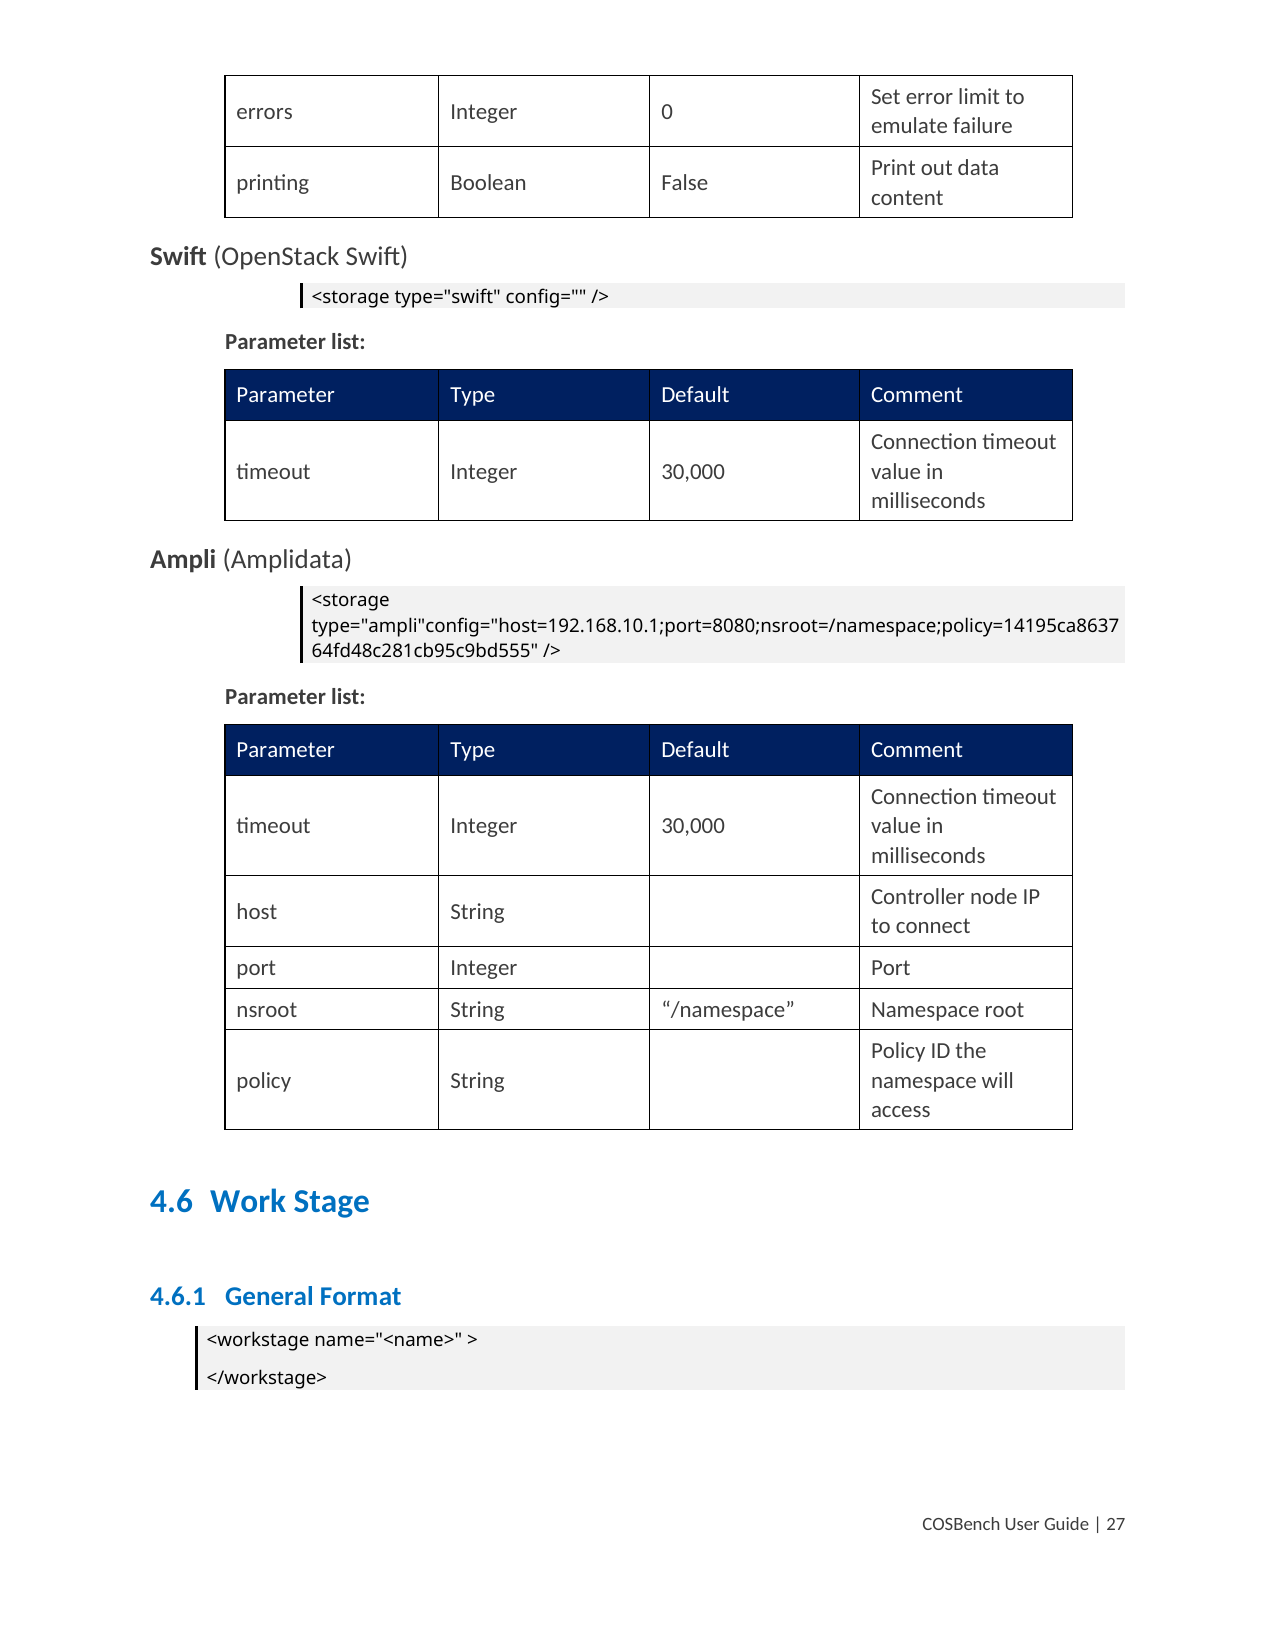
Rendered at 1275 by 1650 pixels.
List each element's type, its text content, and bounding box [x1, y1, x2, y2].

table_cell Connection timeout value in milliseconds [860, 421, 1072, 520]
table_header Type [439, 725, 649, 775]
table_cell [650, 876, 859, 946]
table_header Comment [860, 370, 1072, 420]
text <workstage name="<name>" > [198, 1326, 1125, 1352]
table_cell port [226, 947, 438, 987]
table_cell Port [860, 947, 1072, 987]
text Parameter list: [225, 327, 1125, 355]
table_cell Policy ID the namespace will access [860, 1030, 1072, 1129]
table_header Parameter [226, 725, 438, 775]
table_cell Integer [439, 76, 649, 146]
table_cell [650, 1030, 859, 1129]
table_cell host [226, 876, 438, 946]
table_cell “/namespace” [650, 989, 859, 1029]
table_header Parameter [226, 370, 438, 420]
table_cell Set error limit to emulate failure [860, 76, 1072, 146]
table_cell 0 [650, 76, 859, 146]
table_cell String [439, 876, 649, 946]
subtitle Swift (OpenStack Swift) [150, 239, 1125, 272]
table_cell errors [226, 76, 438, 146]
table_cell nsroot [226, 989, 438, 1029]
text <storage type="ampli"config="host=192.168.10.1;port=8080;nsroot=/namespace;policy=14195ca863764fd48c281cb95c9bd555" /> [303, 586, 1125, 663]
table_cell Controller node IP to connect [860, 876, 1072, 946]
table_header Comment [860, 725, 1072, 775]
subtitle Ampli (Amplidata) [150, 542, 1125, 575]
text </workstage> [198, 1364, 1125, 1390]
table_header Type [439, 370, 649, 420]
table_cell String [439, 1030, 649, 1129]
table_cell Print out data content [860, 147, 1072, 217]
text Parameter list: [225, 682, 1125, 710]
table_header Default [650, 370, 859, 420]
table_cell String [439, 989, 649, 1029]
table_cell Integer [439, 421, 649, 520]
table_cell 30,000 [650, 421, 859, 520]
table_cell policy [226, 1030, 438, 1129]
table_cell timeout [226, 776, 438, 875]
table_cell Boolean [439, 147, 649, 217]
table_cell Integer [439, 947, 649, 987]
table_cell [650, 947, 859, 987]
table_cell False [650, 147, 859, 217]
table_cell Integer [439, 776, 649, 875]
table_cell printing [226, 147, 438, 217]
table_cell 30,000 [650, 776, 859, 875]
text <storage type="swift" config="" /> [303, 283, 1125, 308]
subtitle General Format [150, 1279, 1125, 1312]
table_cell timeout [226, 421, 438, 520]
table_cell Namespace root [860, 989, 1072, 1029]
table_header Default [650, 725, 859, 775]
table_cell Connection timeout value in milliseconds [860, 776, 1072, 875]
subtitle Work Stage [150, 1180, 1125, 1221]
